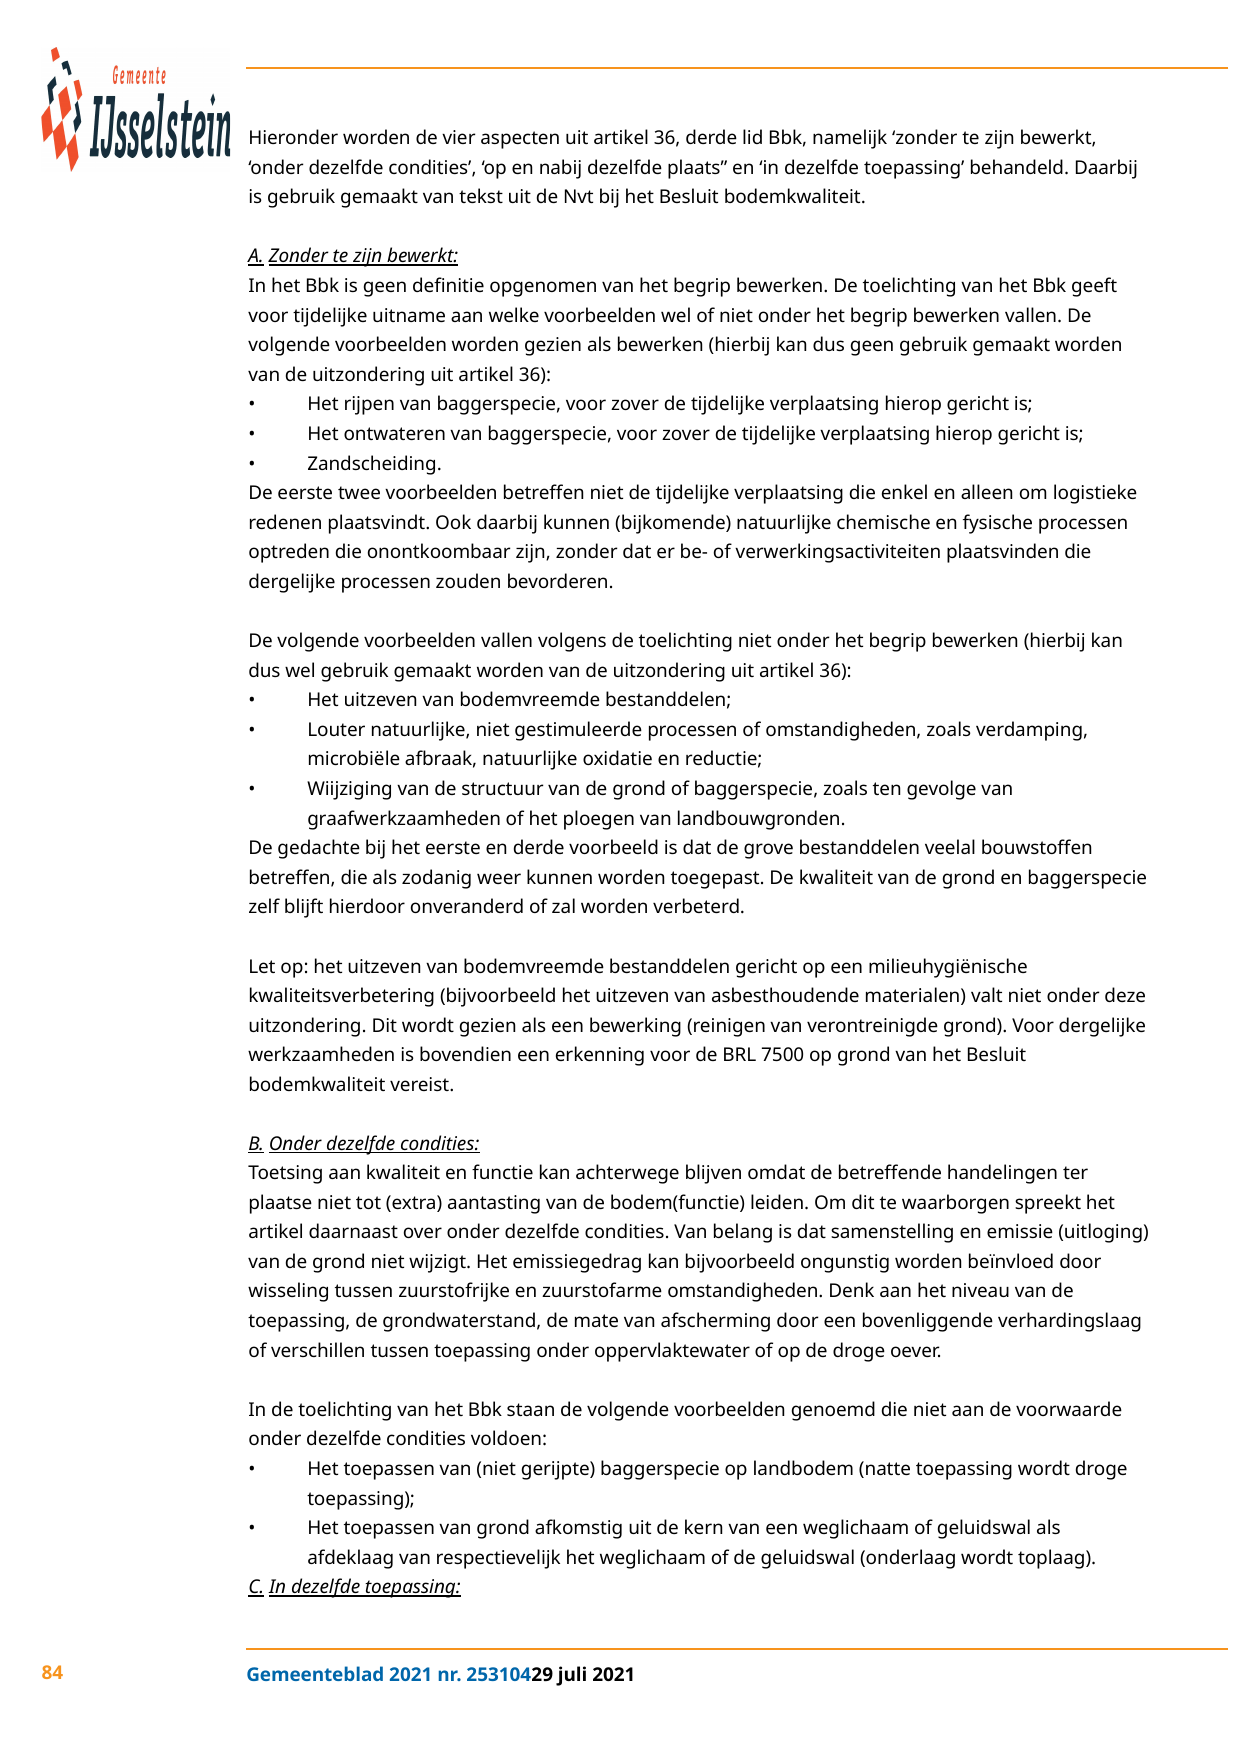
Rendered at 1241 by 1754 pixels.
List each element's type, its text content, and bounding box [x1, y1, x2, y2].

text In de toelichting van het Bbk staan de volgende voorbeelden genoemd die niet aan de voorwaarde onder dezelfde condities voldoen: [248, 1396, 1152, 1451]
text A. Zonder te zijn bewerkt: [248, 243, 1152, 268]
text De eerste twee voorbeelden betreffen niet de tijdelijke verplaatsing die enkel en alleen om logistieke redenen plaatsvindt. Ook daarbij kunnen (bijkomende) natuurlijke chemische en fysische processen optreden die onontkoombaar zijn, zonder dat er be- of verwerkingsactiviteiten plaatsvinden die dergelijke processen zouden bevorderen. [248, 479, 1152, 594]
list Wiijziging van de structuur van de grond of baggerspecie, zoals ten gevolge van graafwerkzaamheden of het ploegen van landbouwgronden. [248, 775, 1152, 831]
list Het ontwateren van baggerspecie, voor zover de tijdelijke verplaatsing hierop gericht is; [248, 420, 1152, 446]
text B. Onder dezelfde condities: [248, 1130, 1152, 1155]
list Het rijpen van baggerspecie, voor zover de tijdelijke verplaatsing hierop gericht is; [248, 391, 1152, 416]
list Louter natuurlijke, niet gestimuleerde processen of omstandigheden, zoals verdamping, microbiële afbraak, natuurlijke oxidatie en reductie; [248, 716, 1152, 771]
picture [41, 47, 231, 172]
list Zandscheiding. [248, 450, 1152, 476]
text De gedachte bij het eerste en derde voorbeeld is dat de grove bestanddelen veelal bouwstoffen betreffen, die als zodanig weer kunnen worden toegepast. De kwaliteit van de grond en baggerspecie zelf blijft hierdoor onveranderd of zal worden verbeterd. [248, 834, 1152, 919]
text Toetsing aan kwaliteit en functie kan achterwege blijven omdat de betreffende handelingen ter plaatse niet tot (extra) aantasting van de bodem(functie) leiden. Om dit te waarborgen spreekt het artikel daarnaast over onder dezelfde condities. Van belang is dat samenstelling en emissie (uitloging) van de grond niet wijzigt. Het emissiegedrag kan bijvoorbeeld ongunstig worden beïnvloed door wisseling tussen zuurstofrijke en zuurstofarme omstandigheden. Denk aan het niveau van de toepassing, de grondwaterstand, de mate van afscherming door een bovenliggende verhardingslaag of verschillen tussen toepassing onder oppervlaktewater of op de droge oever. [248, 1159, 1152, 1362]
text In het Bbk is geen definitie opgenomen van het begrip bewerken. De toelichting van het Bbk geeft voor tijdelijke uitname aan welke voorbeelden wel of niet onder het begrip bewerken vallen. De volgende voorbeelden worden gezien als bewerken (hierbij kan dus geen gebruik gemaakt worden van de uitzondering uit artikel 36): [248, 272, 1152, 387]
text C. In dezelfde toepassing: [248, 1573, 1152, 1599]
list Het uitzeven van bodemvreemde bestanddelen; [248, 686, 1152, 712]
table_header Let op: het uitzeven van bodemvreemde bestanddelen gericht op een milieuhygiënische kwaliteitsverbetering (bijvoorbeeld het uitzeven van asbesthoudende materialen) valt niet onder deze uitzondering. Dit wordt gezien als een bewerking (reinigen van verontreinigde grond). Voor dergelijke werkzaamheden is bovendien een erkenning voor de BRL 7500 op grond van het Besluit bodemkwaliteit vereist. [248, 953, 1152, 1097]
text De volgende voorbeelden vallen volgens de toelichting niet onder het begrip bewerken (hierbij kan dus wel gebruik gemaakt worden van de uitzondering uit artikel 36): [248, 627, 1152, 683]
list Het toepassen van (niet gerijpte) baggerspecie op landbodem (natte toepassing wordt droge toepassing); [248, 1455, 1152, 1510]
text Hieronder worden de vier aspecten uit artikel 36, derde lid Bbk, namelijk ‘zonder te zijn bewerkt, ‘onder dezelfde condities’, ‘op en nabij dezelfde plaats” en ‘in dezelfde toepassing’ behandeld. Daarbij is gebruik gemaakt van tekst uit de Nvt bij het Besluit bodemkwaliteit. [248, 124, 1152, 209]
list Het toepassen van grond afkomstig uit de kern van een weglichaam of geluidswal als afdeklaag van respectievelijk het weglichaam of de geluidswal (onderlaag wordt toplaag). [248, 1514, 1152, 1569]
